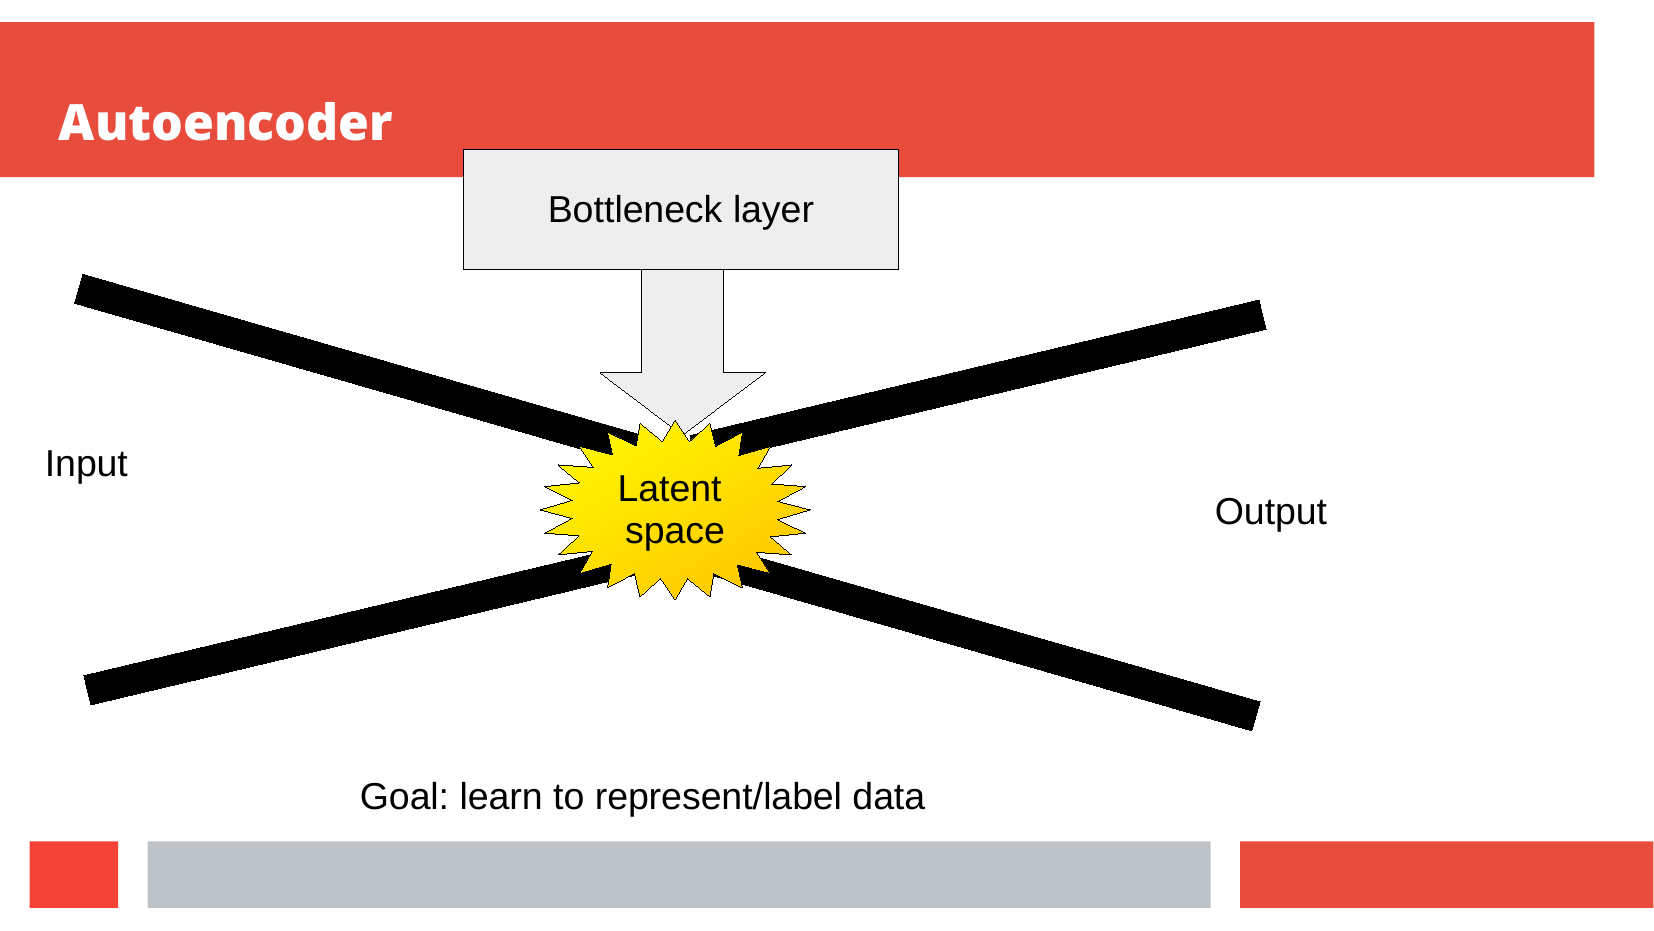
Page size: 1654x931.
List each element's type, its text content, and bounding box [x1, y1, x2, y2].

text_box Bottleneck layer [463, 149, 899, 270]
text_box [738, 558, 1261, 731]
text_box [600, 270, 766, 434]
text_box Output [1200, 483, 1351, 541]
text_box [690, 433, 697, 440]
text_box [74, 274, 638, 454]
text_box Input [30, 435, 151, 492]
text_box Latent space [540, 420, 811, 600]
title Autoencoder [59, 44, 1595, 156]
text_box Goal: learn to represent/label data [345, 768, 961, 826]
text_box [712, 300, 1267, 454]
text_box [83, 555, 610, 705]
